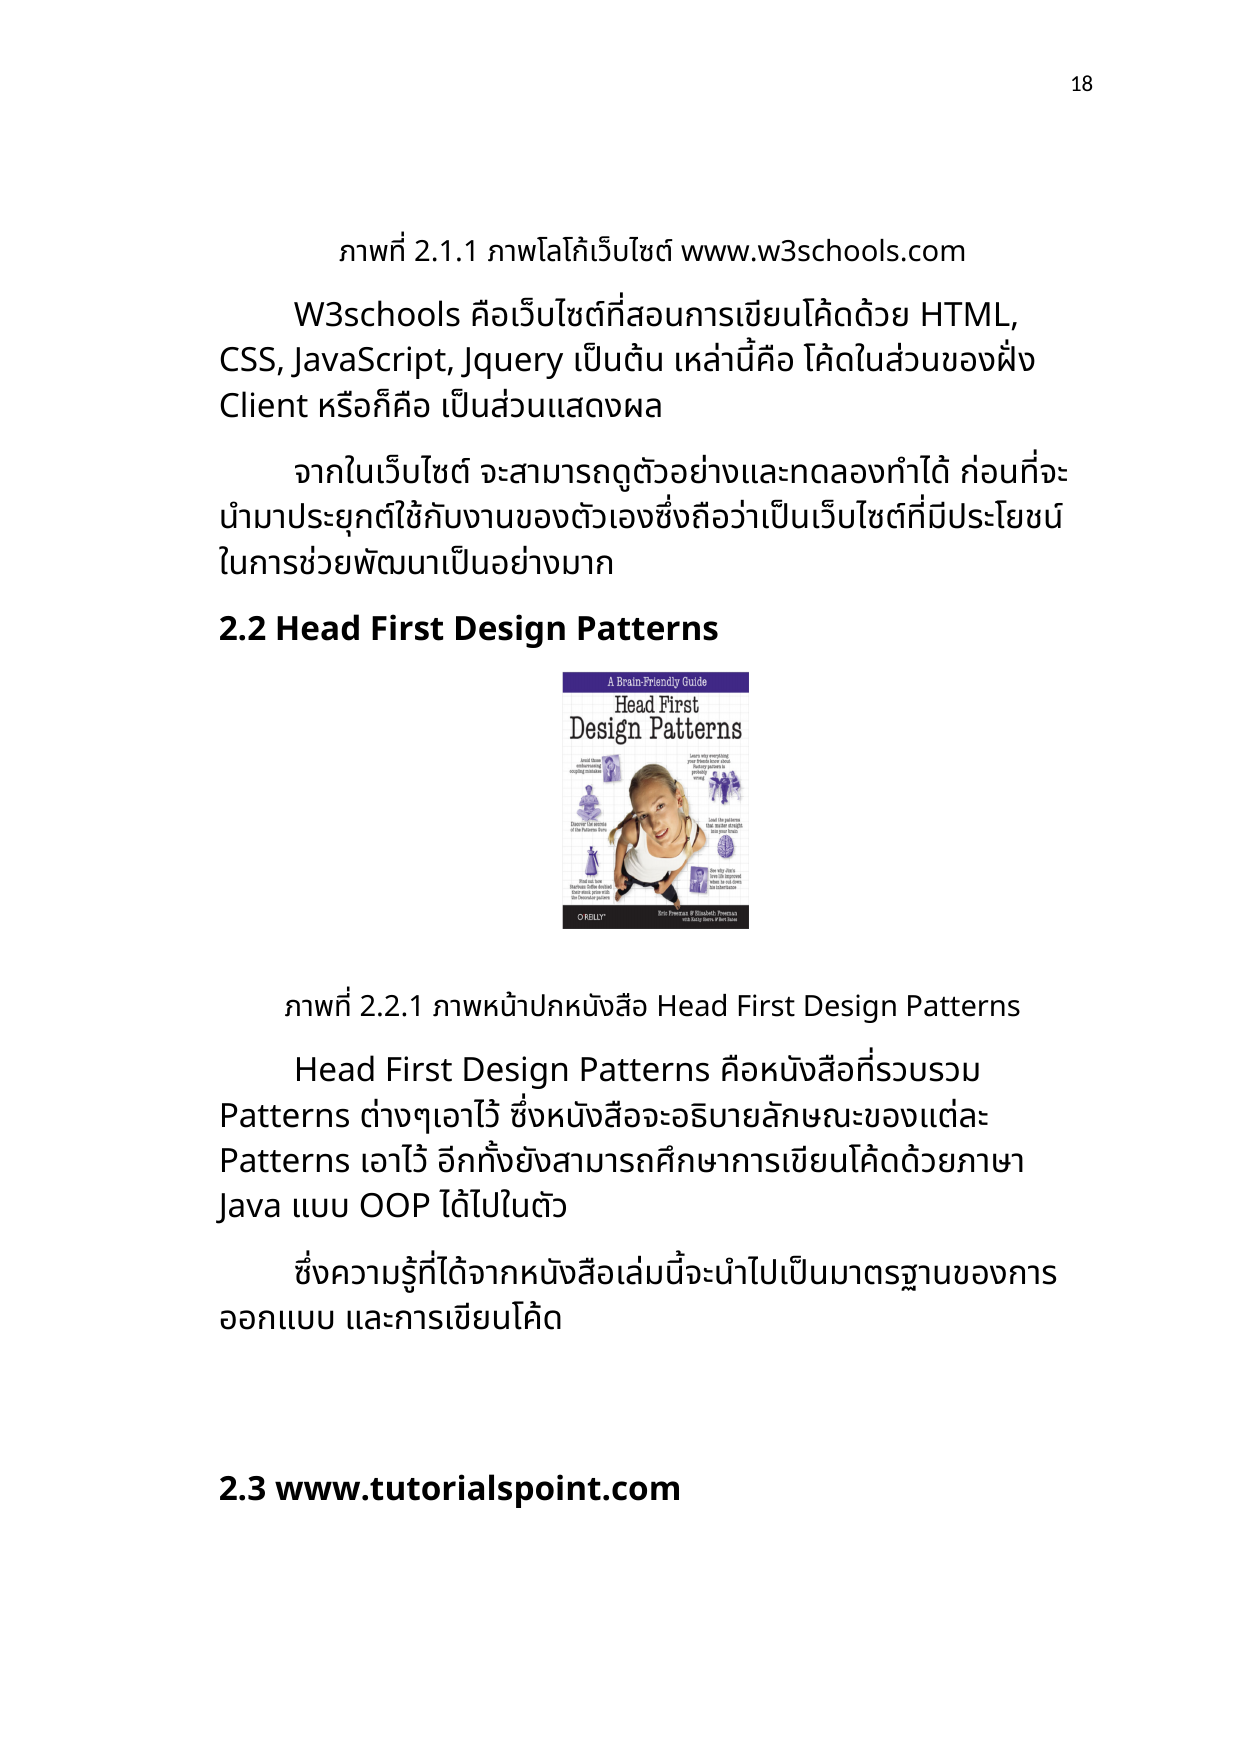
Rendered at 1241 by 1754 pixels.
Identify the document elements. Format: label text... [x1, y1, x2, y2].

text ภาพที่ 2.1.1 ภาพโลโก้เว็บไซต์ www.w3schools.com [218, 230, 1087, 270]
text ซึ่งความรู้ที่ได้จากหนังสือเล่มนี้จะนำไปเป็นมาตรฐานของการออกแบบ และการเขียนโค้ด [218, 1248, 1087, 1339]
text 2.2 Head First Design Patterns [218, 605, 1087, 650]
text Head First Design Patterns คือหนังสือที่รวบรวม Patterns ต่างๆเอาไว้ ซึ่งหนังสือจะอธิบายลักษณะของแต่ละ Patterns เอาไว้ อีกทั้งยังสามารถศึกษาการเขียนโค้ดด้วยภาษา Java แบบ OOP ได้ไปในตัว [218, 1046, 1087, 1228]
text จากในเว็บไซต์ จะสามารถดูตัวอย่างและทดลองทำได้ ก่อนที่จะนำมาประยุกต์ใช้กับงานของตัวเองซึ่งถือว่าเป็นเว็บไซต์ที่มีประโยชน์ในการช่วยพัฒนาเป็นอย่างมาก [218, 448, 1087, 584]
text ภาพที่ 2.2.1 ภาพหน้าปกหนังสือ Head First Design Patterns [218, 986, 1087, 1025]
text W3schools คือเว็บไซต์ที่สอนการเขียนโค้ดด้วย HTML, CSS, JavaScript, Jquery เป็นต้น เหล่านี้คือ โค้ดในส่วนของฝั่ง Client หรือก็คือ เป็นส่วนแสดงผล [218, 291, 1087, 427]
picture [562, 671, 749, 929]
text 2.3 www.tutorialspoint.com [218, 1464, 1087, 1510]
